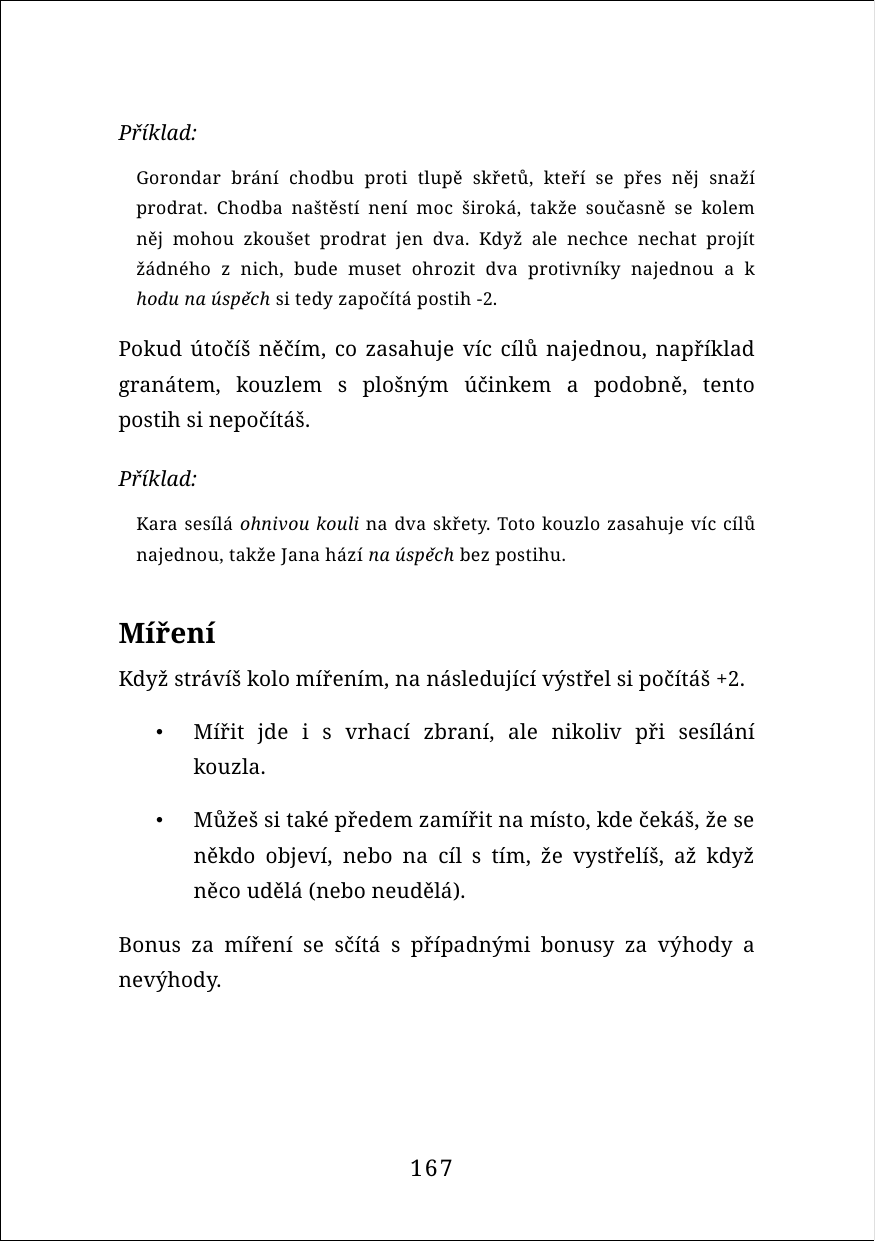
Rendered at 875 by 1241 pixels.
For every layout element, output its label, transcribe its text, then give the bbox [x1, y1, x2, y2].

text Příklad: [118, 464, 756, 493]
subtitle Míření [118, 613, 756, 652]
text Pokud útočíš něčím, co zasahuje víc cílů najednou, například granátem, kouzlem s plošným účinkem a podobně, tento postih si nepočítáš. [118, 334, 756, 434]
list Mířit jde i s vrhací zbraní, ale nikoliv při sesílání kouzla. [156, 717, 756, 781]
text Gorondar brání chodbu proti tlupě skřetů, kteří se přes něj snaží prodrat. Chodba naštěstí není moc široká, takže současně se kolem něj mohou zkoušet prodrat jen dva. Když ale nechce nechat projít žádného z nich, bude muset ohrozit dva protivníky najednou a k hodu na úspěch si tedy započítá postih -2. [136, 166, 756, 311]
text Když strávíš kolo mířením, na následující výstřel si počítáš +2. [118, 664, 756, 692]
text Příklad: [118, 118, 756, 147]
text Bonus za míření se sčítá s případnými bonusy za výhody a nevýhody. [118, 930, 756, 994]
text Kara sesílá ohnivou kouli na dva skřety. Toto kouzlo zasahuje víc cílů najednou, takže Jana hází na úspěch bez postihu. [136, 512, 756, 566]
list Můžeš si také předem zamířit na místo, kde čekáš, že se někdo objeví, nebo na cíl s tím, že vystřelíš, až když něco udělá (nebo neudělá). [156, 806, 756, 905]
